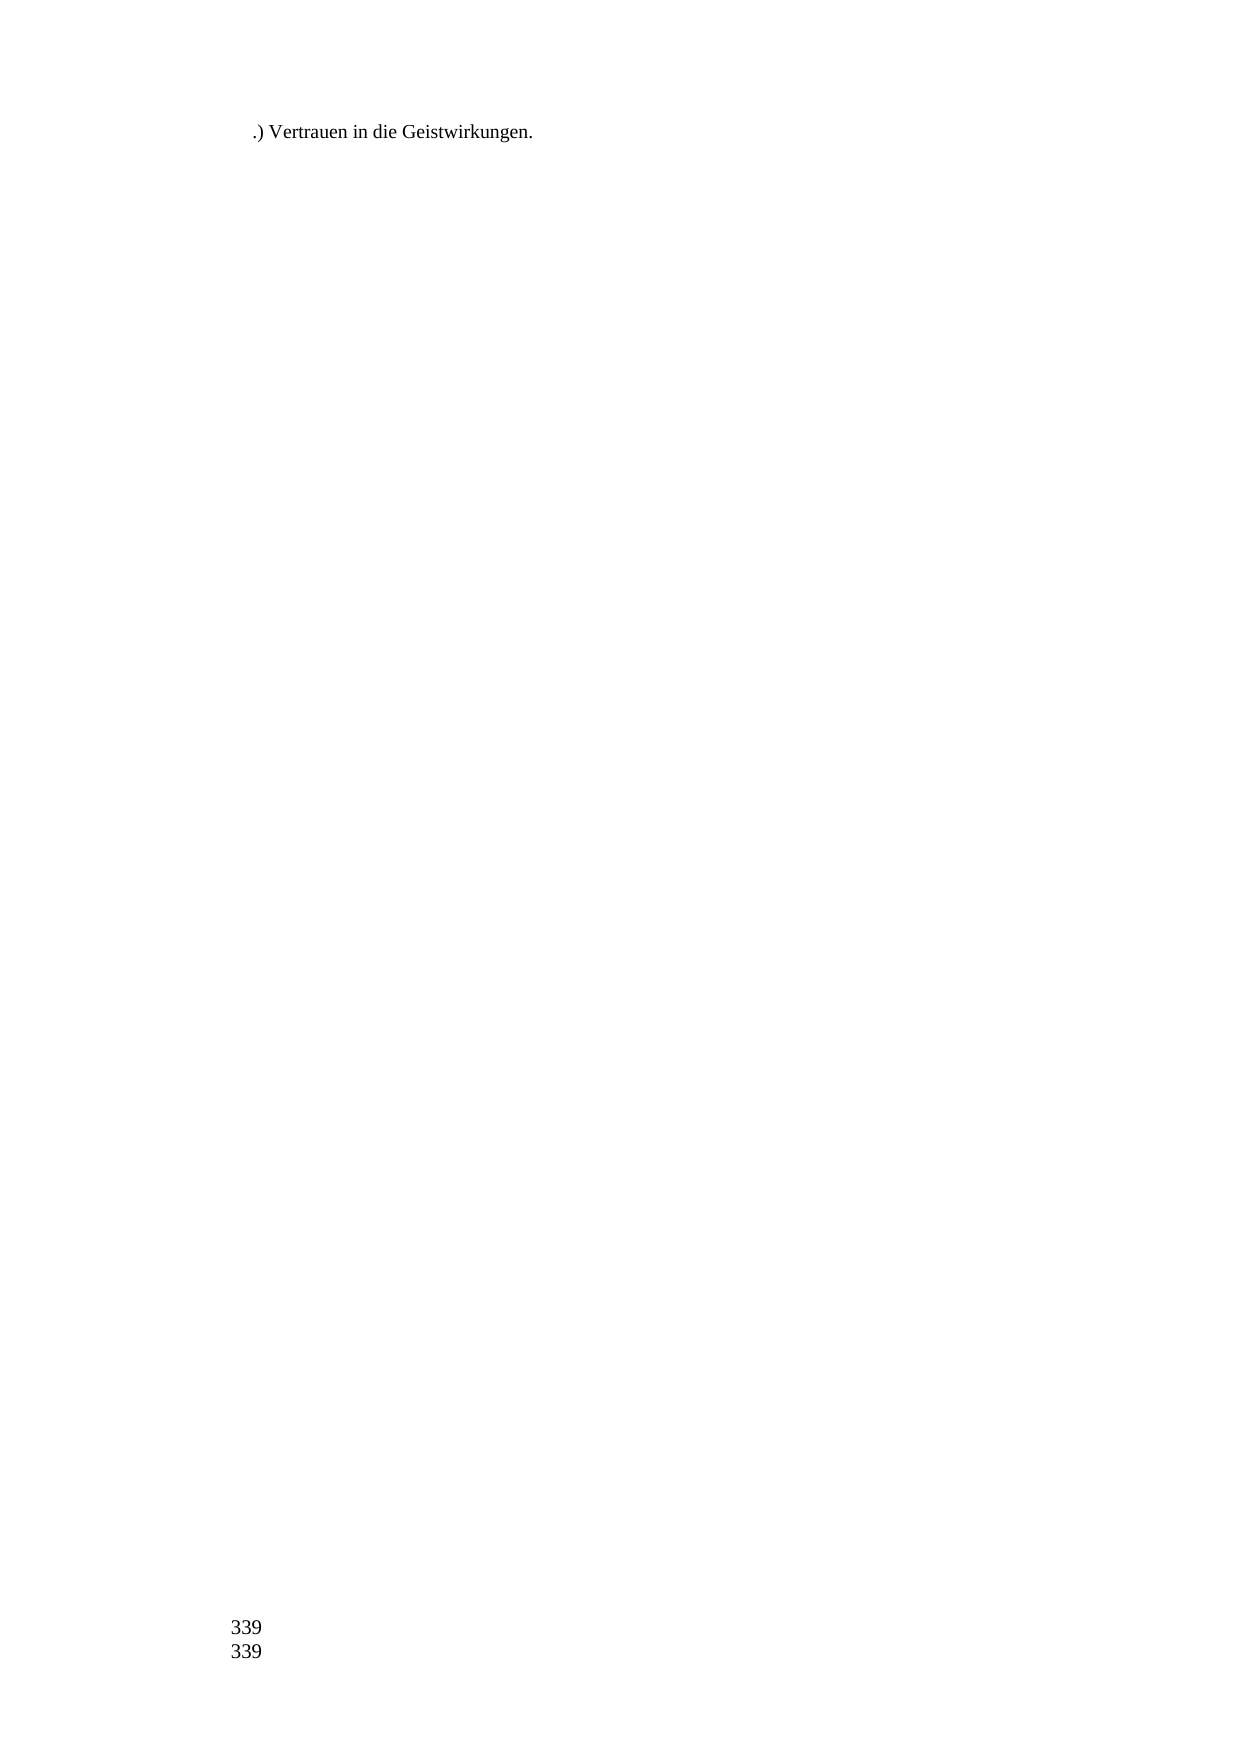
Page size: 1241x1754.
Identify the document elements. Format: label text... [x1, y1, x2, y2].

text .) Vertrauen in die Geistwirkungen. [231, 121, 988, 143]
